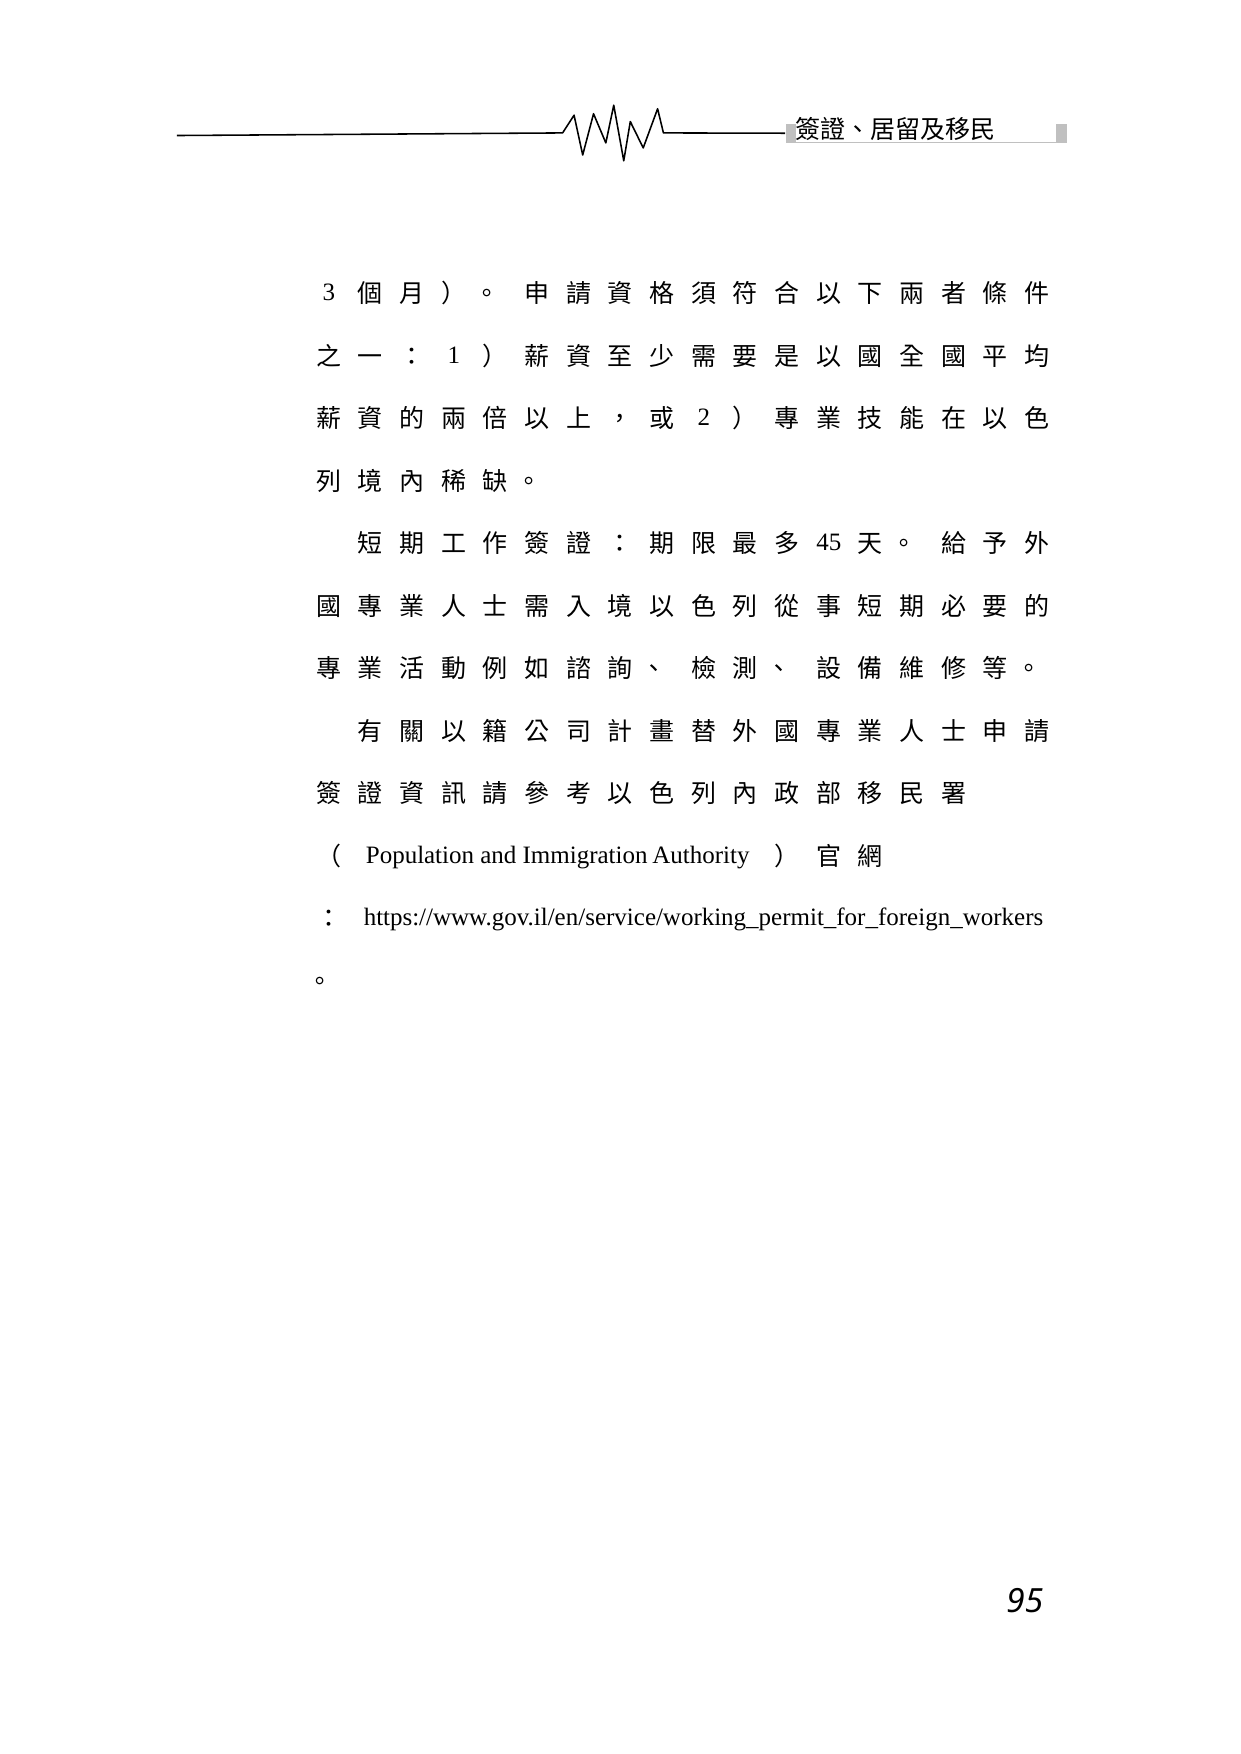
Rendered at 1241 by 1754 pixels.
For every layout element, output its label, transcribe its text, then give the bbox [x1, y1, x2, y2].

text 短期工作簽證：期限最多45天。給予外國專業人士需入境以色列從事短期必要的專業活動例如諮詢、檢測、設備維修等。 [281, 500, 1058, 688]
text 有關以籍公司計畫替外國專業人士申請簽證資訊請參考以色列內政部移民署（Population and Immigration Authority）官網：https://www.gov.il/en/service/working_permit_for_foreign_workers。 [281, 688, 1058, 1000]
text 3個月）。申請資格須符合以下兩者條件之一：1）薪資至少需要是以國全國平均薪資的兩倍以上，或2）專業技能在以色列境內稀缺。 [281, 250, 1058, 500]
